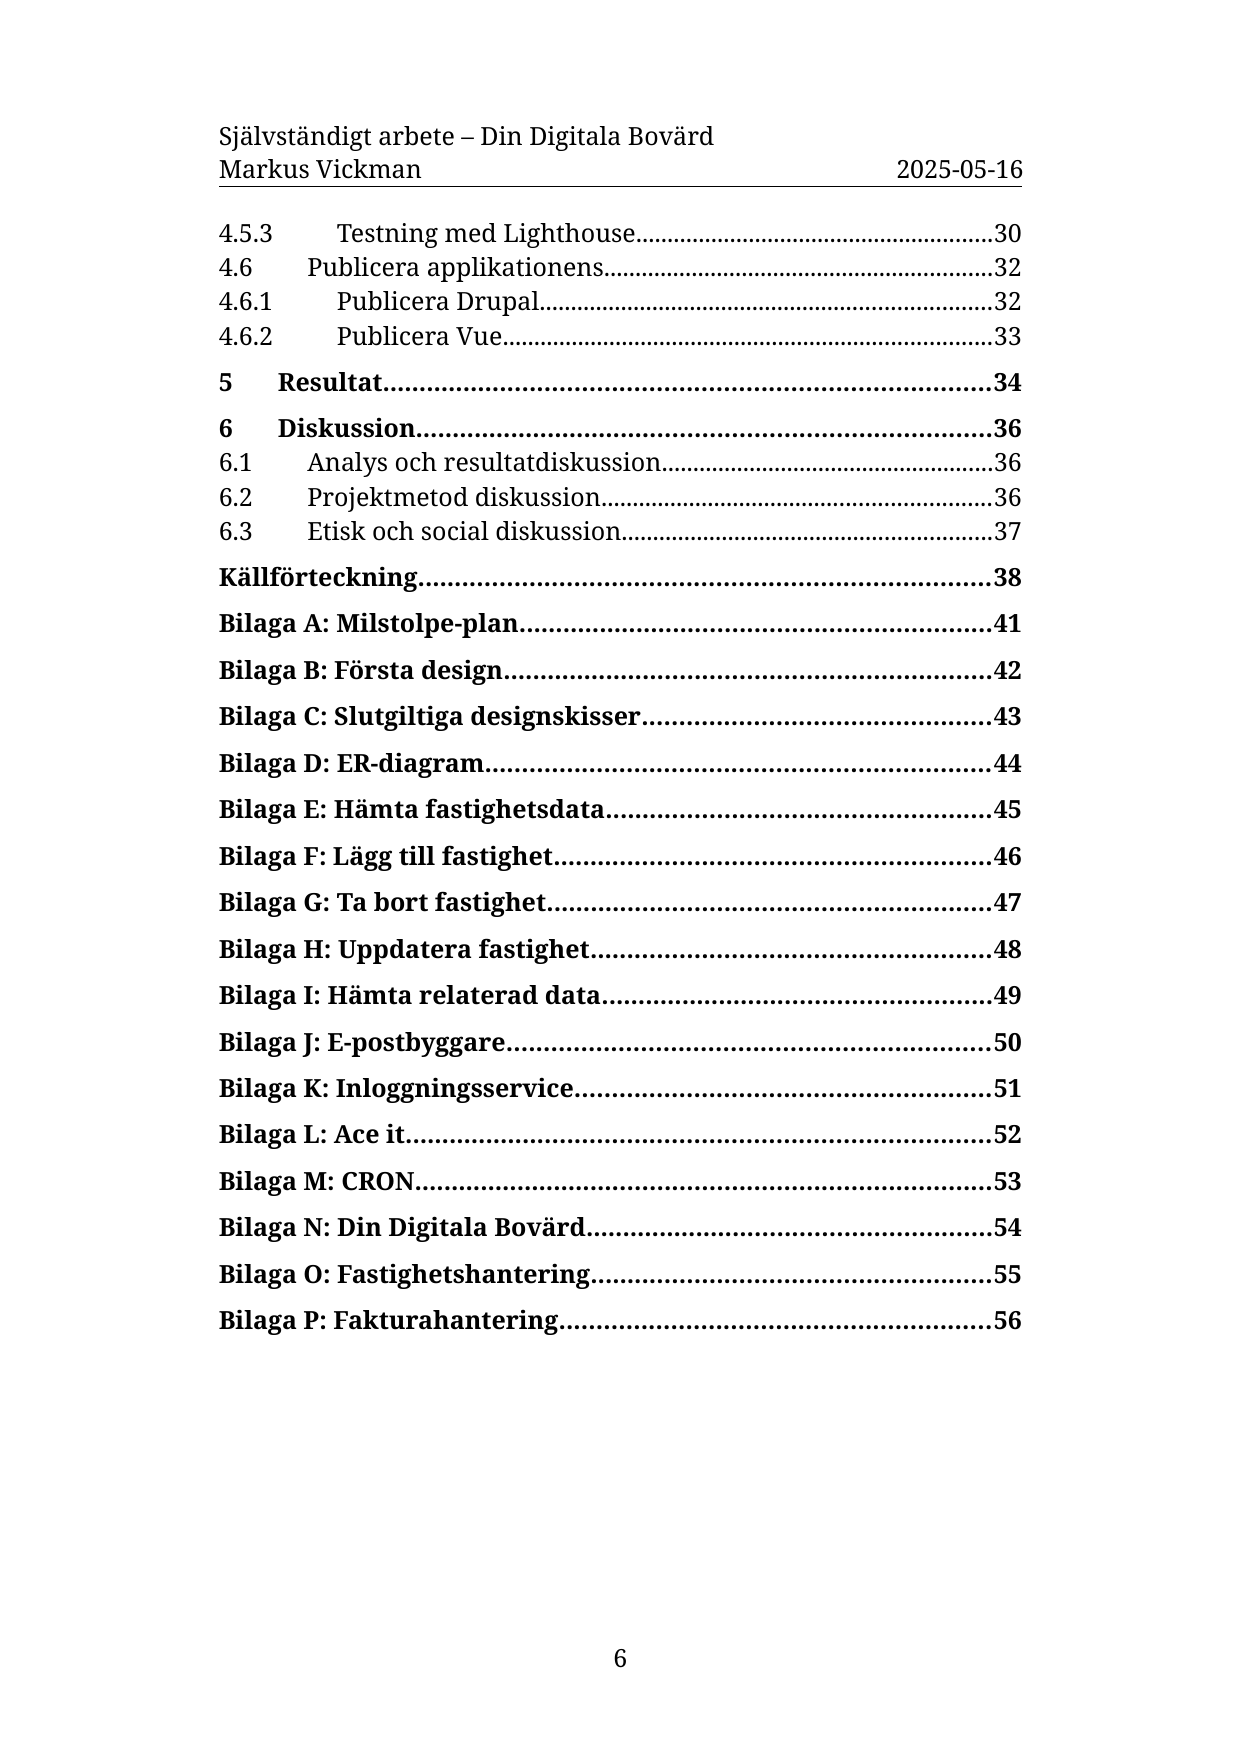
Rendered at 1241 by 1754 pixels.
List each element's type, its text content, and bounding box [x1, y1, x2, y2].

text Bilaga K: Inloggningsservice 51 [218, 1071, 1022, 1105]
text Bilaga B: Första design 42 [218, 653, 1022, 687]
text Bilaga P: Fakturahantering 56 [218, 1303, 1022, 1337]
text Bilaga G: Ta bort fastighet 47 [218, 885, 1022, 919]
text Bilaga J: E-postbyggare 50 [218, 1024, 1022, 1058]
text 4.6.2 Publicera Vue 33 [218, 318, 1022, 352]
text Källförteckning 38 [218, 560, 1022, 594]
text 6.2 Projektmetod diskussion 36 [218, 479, 1022, 513]
text Bilaga C: Slutgiltiga designskisser 43 [218, 699, 1022, 733]
text Bilaga M: CRON 53 [218, 1164, 1022, 1198]
text 4.5.3 Testning med Lighthouse 30 [218, 216, 1022, 250]
text Bilaga H: Uppdatera fastighet 48 [218, 931, 1022, 965]
text 5 Resultat 34 [218, 364, 1022, 399]
text 4.6.1 Publicera Drupal 32 [218, 284, 1022, 318]
text 6.3 Etisk och social diskussion 37 [218, 513, 1022, 547]
text Bilaga F: Lägg till fastighet 46 [218, 838, 1022, 872]
text 6 Diskussion 36 [218, 411, 1022, 445]
text Bilaga L: Ace it 52 [218, 1117, 1022, 1151]
text Bilaga O: Fastighetshantering 55 [218, 1257, 1022, 1291]
text Bilaga N: Din Digitala Bovärd 54 [218, 1210, 1022, 1244]
text Bilaga I: Hämta relaterad data 49 [218, 978, 1022, 1012]
text 6.1 Analys och resultatdiskussion 36 [218, 445, 1022, 479]
text 4.6 Publicera applikationens 32 [218, 250, 1022, 284]
text Bilaga D: ER-diagram 44 [218, 746, 1022, 779]
text Bilaga E: Hämta fastighetsdata 45 [218, 792, 1022, 826]
text Bilaga A: Milstolpe-plan 41 [218, 606, 1022, 640]
